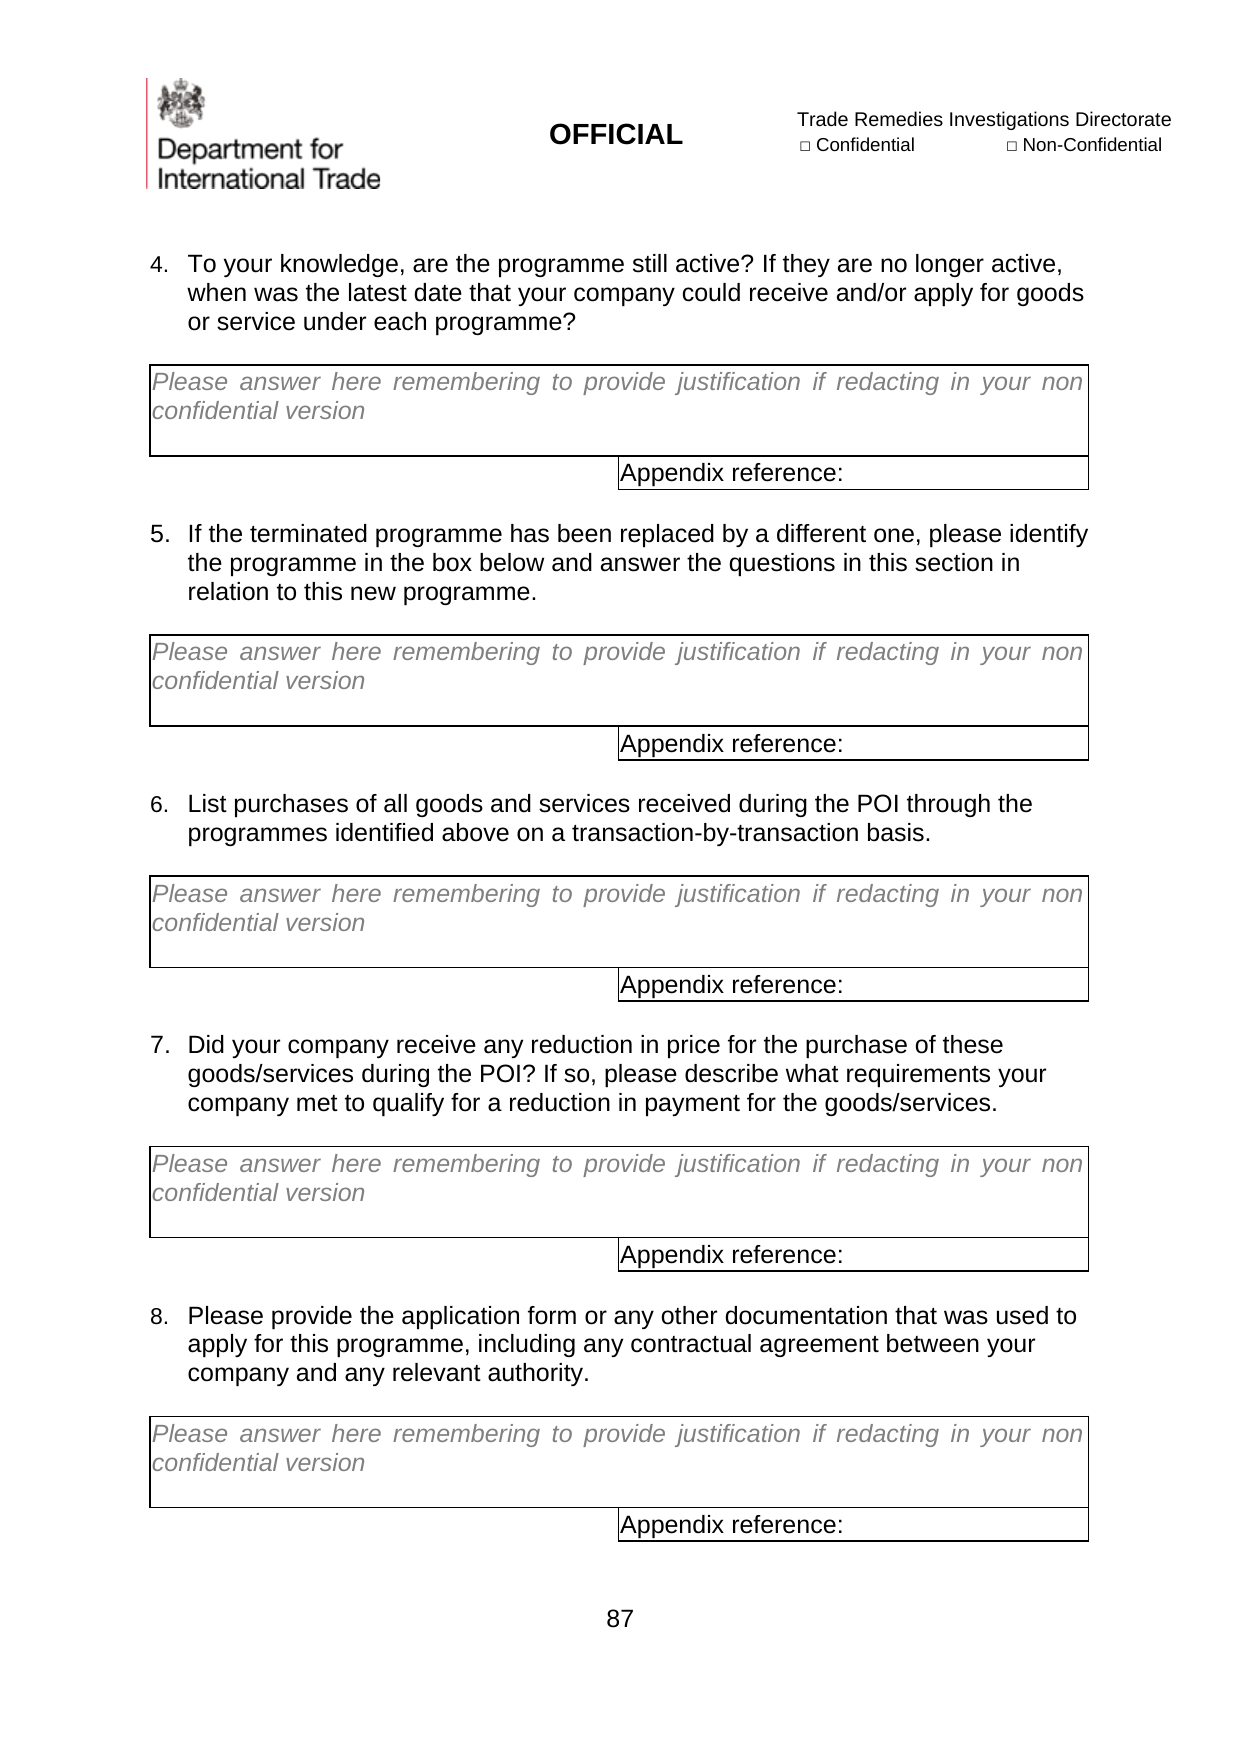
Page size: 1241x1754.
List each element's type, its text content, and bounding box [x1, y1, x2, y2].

table_cell Appendix reference: [619, 968, 1088, 1000]
table_header Please answer here remembering to provide justification if redacting in your non confidential version [151, 1147, 1088, 1237]
table_header Please answer here remembering to provide justification if redacting in your non confidential version [151, 877, 1088, 967]
list Did your company receive any reduction in price for the purchase of these goods/services during the POI? If so, please describe what requirements your company met to qualify for a reduction in payment for the goods/services. [150, 1031, 1090, 1117]
list To your knowledge, are the programme still active? If they are no longer active, when was the latest date that your company could receive and/or apply for goods or service under each programme? [150, 249, 1090, 335]
table_cell [150, 457, 618, 489]
table_cell Appendix reference: [619, 457, 1088, 489]
table_cell Appendix reference: [619, 727, 1088, 759]
list Please provide the application form or any other documentation that was used to apply for this programme, including any contractual agreement between your company and any relevant authority. [150, 1301, 1090, 1387]
table_cell [150, 1238, 618, 1270]
table_cell Appendix reference: [619, 1238, 1088, 1270]
table_cell [150, 1508, 618, 1540]
list If the terminated programme has been replaced by a different one, please identify the programme in the box below and answer the questions in this section in relation to this new programme. [150, 519, 1090, 605]
list List purchases of all goods and services received during the POI through the programmes identified above on a transaction-by-transaction basis. [150, 789, 1090, 847]
table_cell Appendix reference: [619, 1508, 1088, 1540]
table_cell [150, 727, 618, 759]
table_header Please answer here remembering to provide justification if redacting in your non confidential version [151, 636, 1088, 725]
table_header Please answer here remembering to provide justification if redacting in your non confidential version [151, 1417, 1088, 1507]
table_header Please answer here remembering to provide justification if redacting in your non confidential version [151, 366, 1088, 455]
table_cell [150, 968, 618, 1000]
